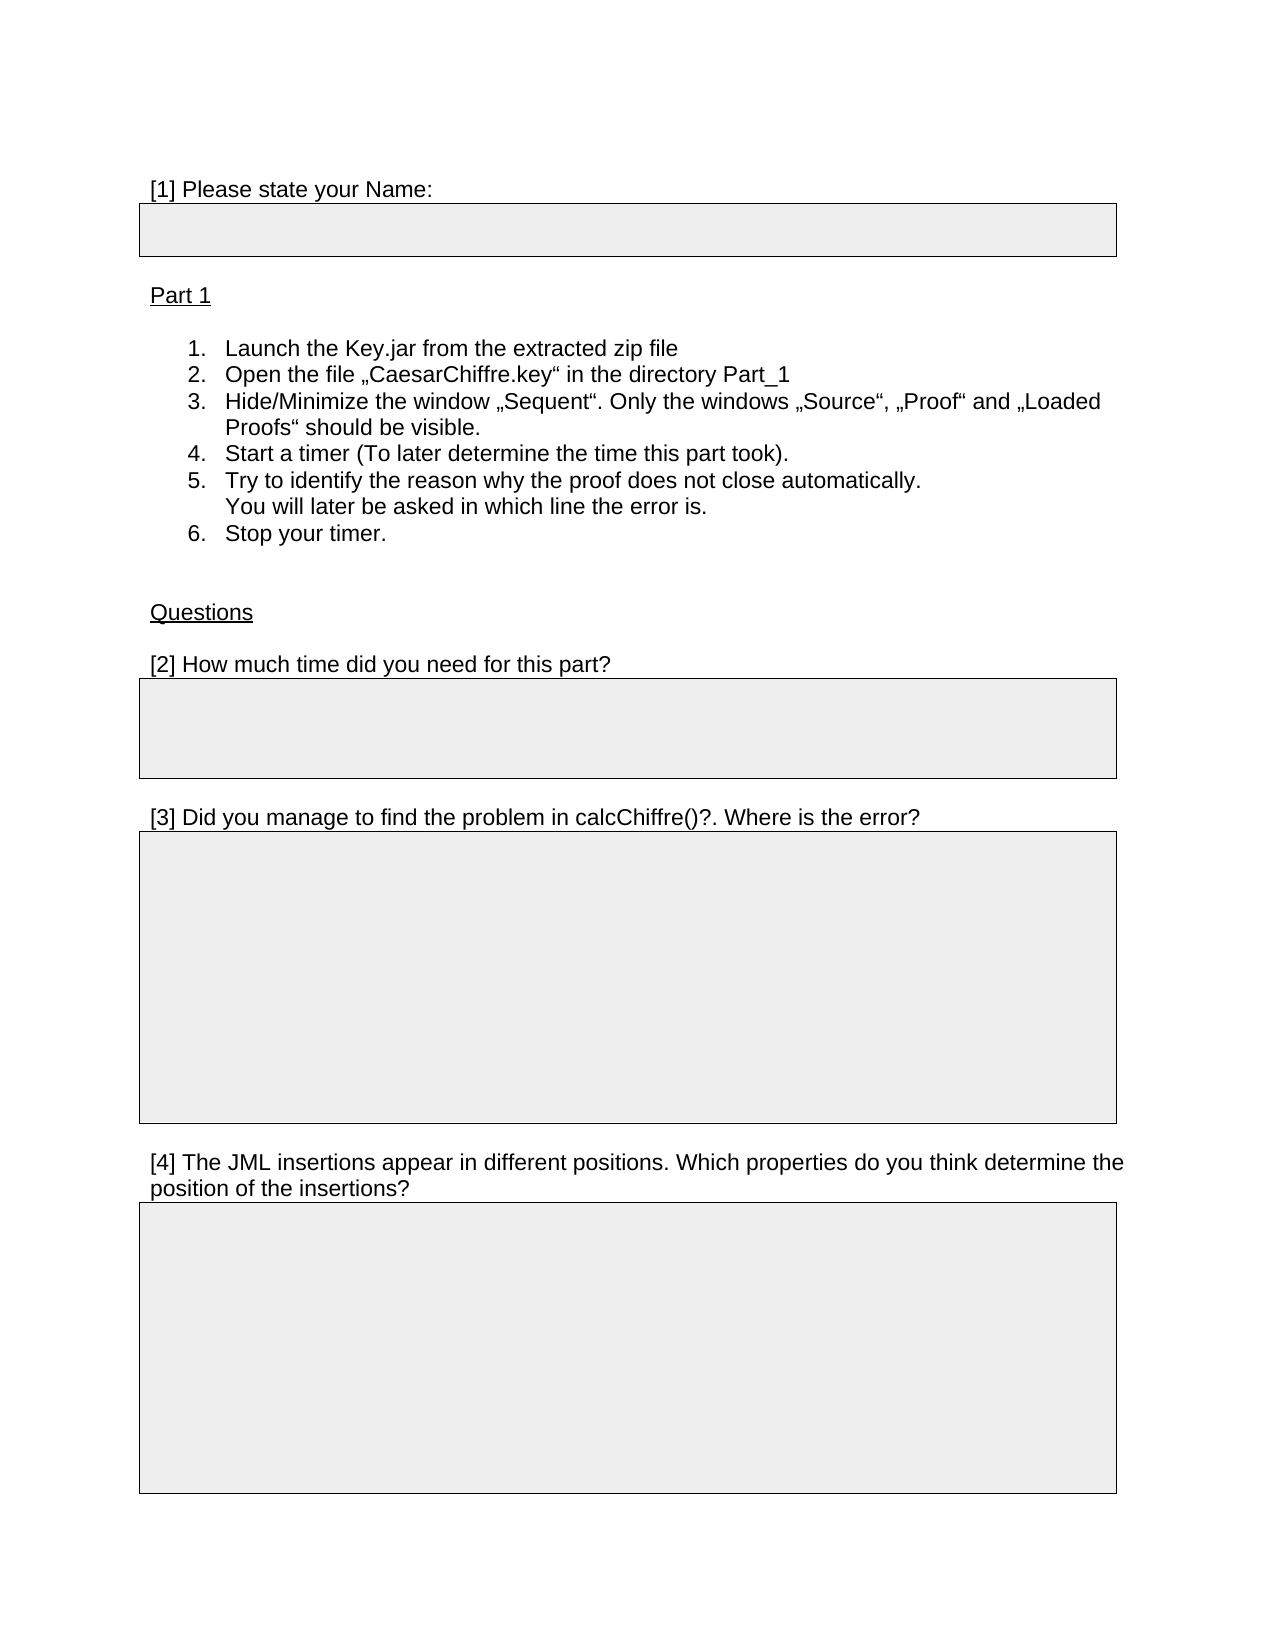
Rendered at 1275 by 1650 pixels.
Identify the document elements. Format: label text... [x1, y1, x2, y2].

text [4] The JML insertions appear in different positions. Which properties do you think determine the position of the insertions? [150, 1122, 1125, 1202]
list Hide/Minimize the window „Sequent“. Only the windows „Source“, „Proof“ and „Loaded Proofs“ should be visible. [187, 388, 1125, 440]
table_header [140, 1203, 1116, 1493]
text [2] How much time did you need for this part? [150, 651, 1125, 678]
text [1] Please state your Name: [150, 176, 1125, 203]
list Try to identify the reason why the proof does not close automatically. You will later be asked in which line the error is. [187, 467, 1125, 519]
text [3] Did you manage to find the problem in calcChiffre()?. Where is the error? [150, 804, 1125, 831]
text Questions [150, 598, 1125, 625]
text Part 1 [150, 256, 1125, 309]
table_header [140, 204, 1116, 256]
list Start a timer (To later determine the time this part took). [187, 440, 1125, 467]
list Stop your timer. [187, 519, 1125, 546]
table_header [140, 679, 1116, 778]
list Open the file „CaesarChiffre.key“ in the directory Part_1 [187, 361, 1125, 388]
table_header [140, 832, 1116, 1122]
list Launch the Key.jar from the extracted zip file [187, 335, 1125, 361]
